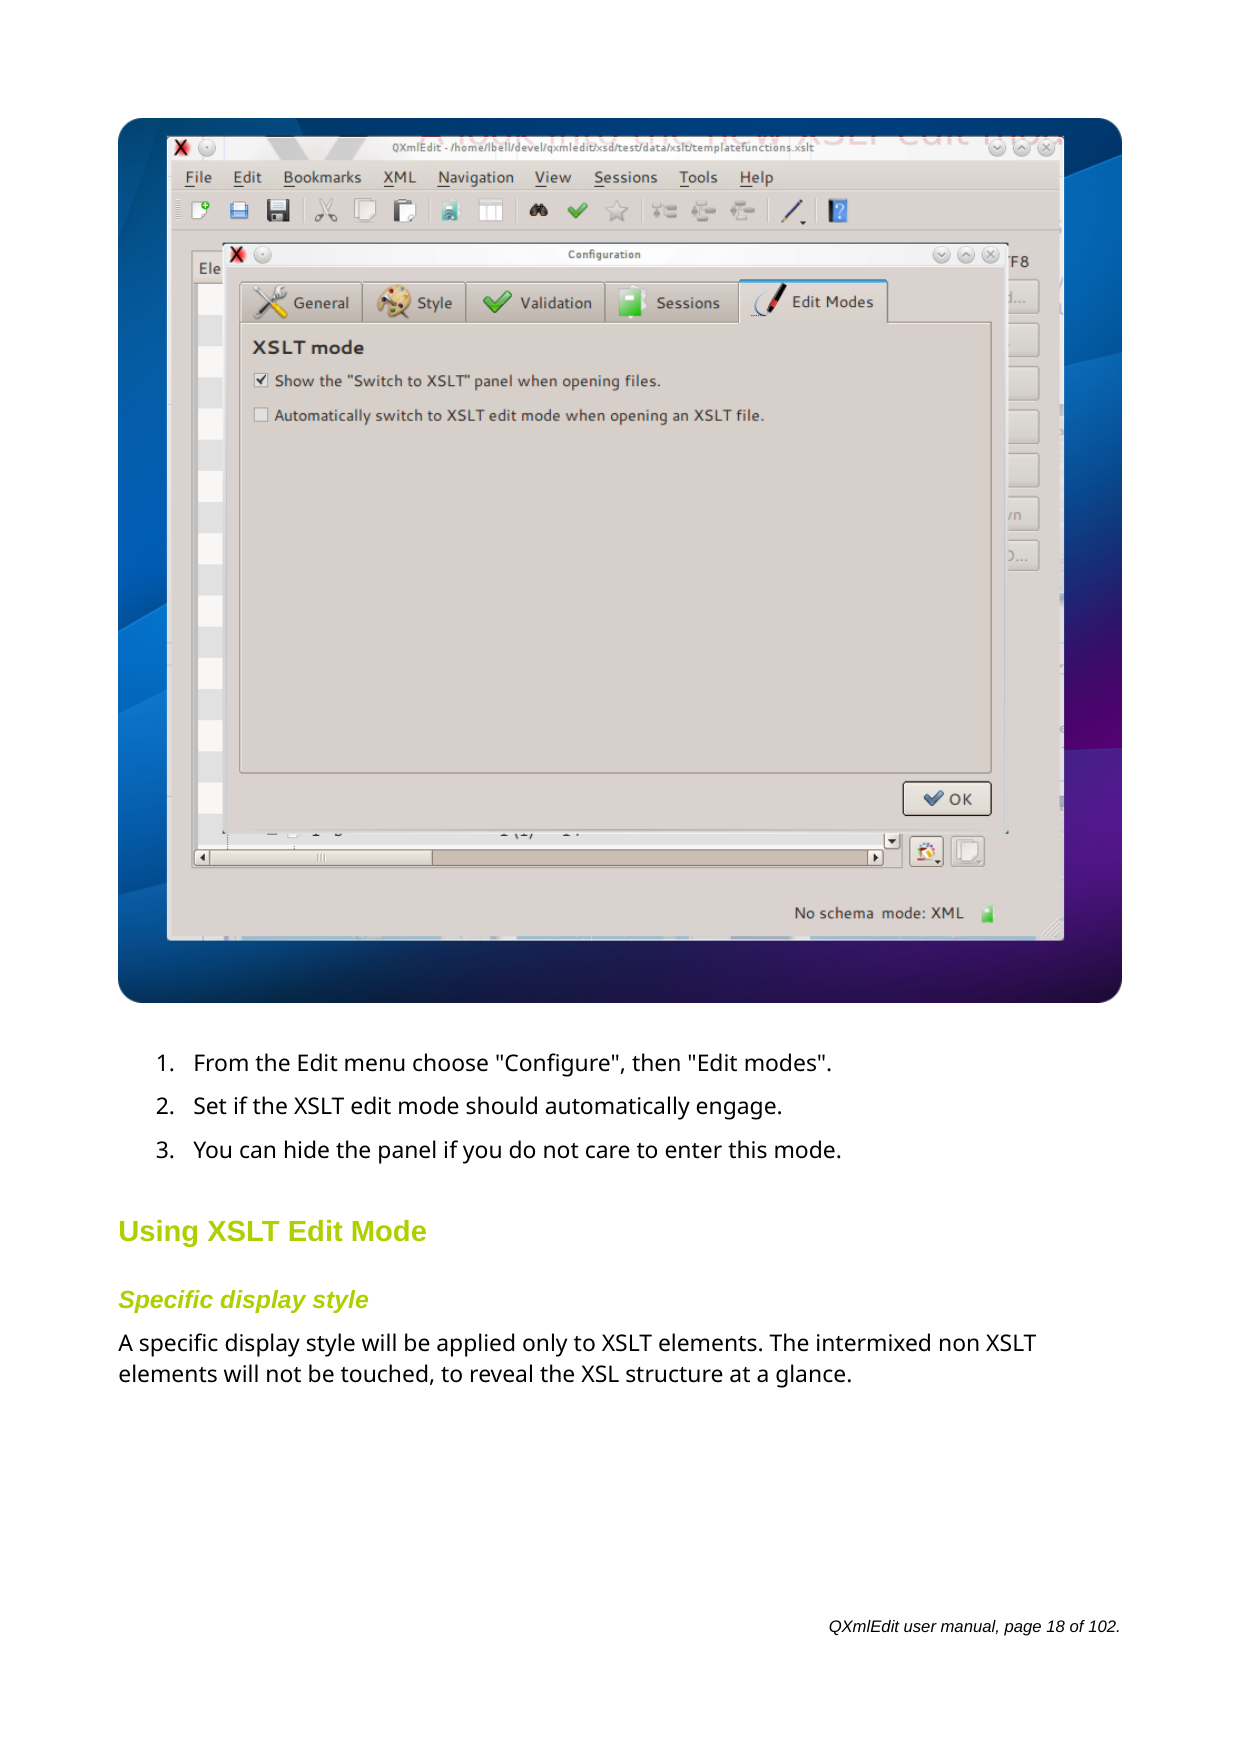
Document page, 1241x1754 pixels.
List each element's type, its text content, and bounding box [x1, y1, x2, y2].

list Set if the XSLT edit mode should automatically engage. [156, 1090, 1122, 1122]
list You can hide the panel if you do not care to enter this mode. [156, 1134, 1122, 1165]
subtitle Specific display style [118, 1285, 1122, 1314]
list From the Edit menu choose "Configure", then "Edit modes". [156, 1047, 1122, 1078]
text A specific display style will be applied only to XSLT elements. The intermixed non XSLT elements will not be touched, to reveal the XSL structure at a glance. [118, 1326, 1122, 1389]
subtitle Using XSLT Edit Mode [118, 1214, 1122, 1248]
picture [118, 118, 1122, 1003]
